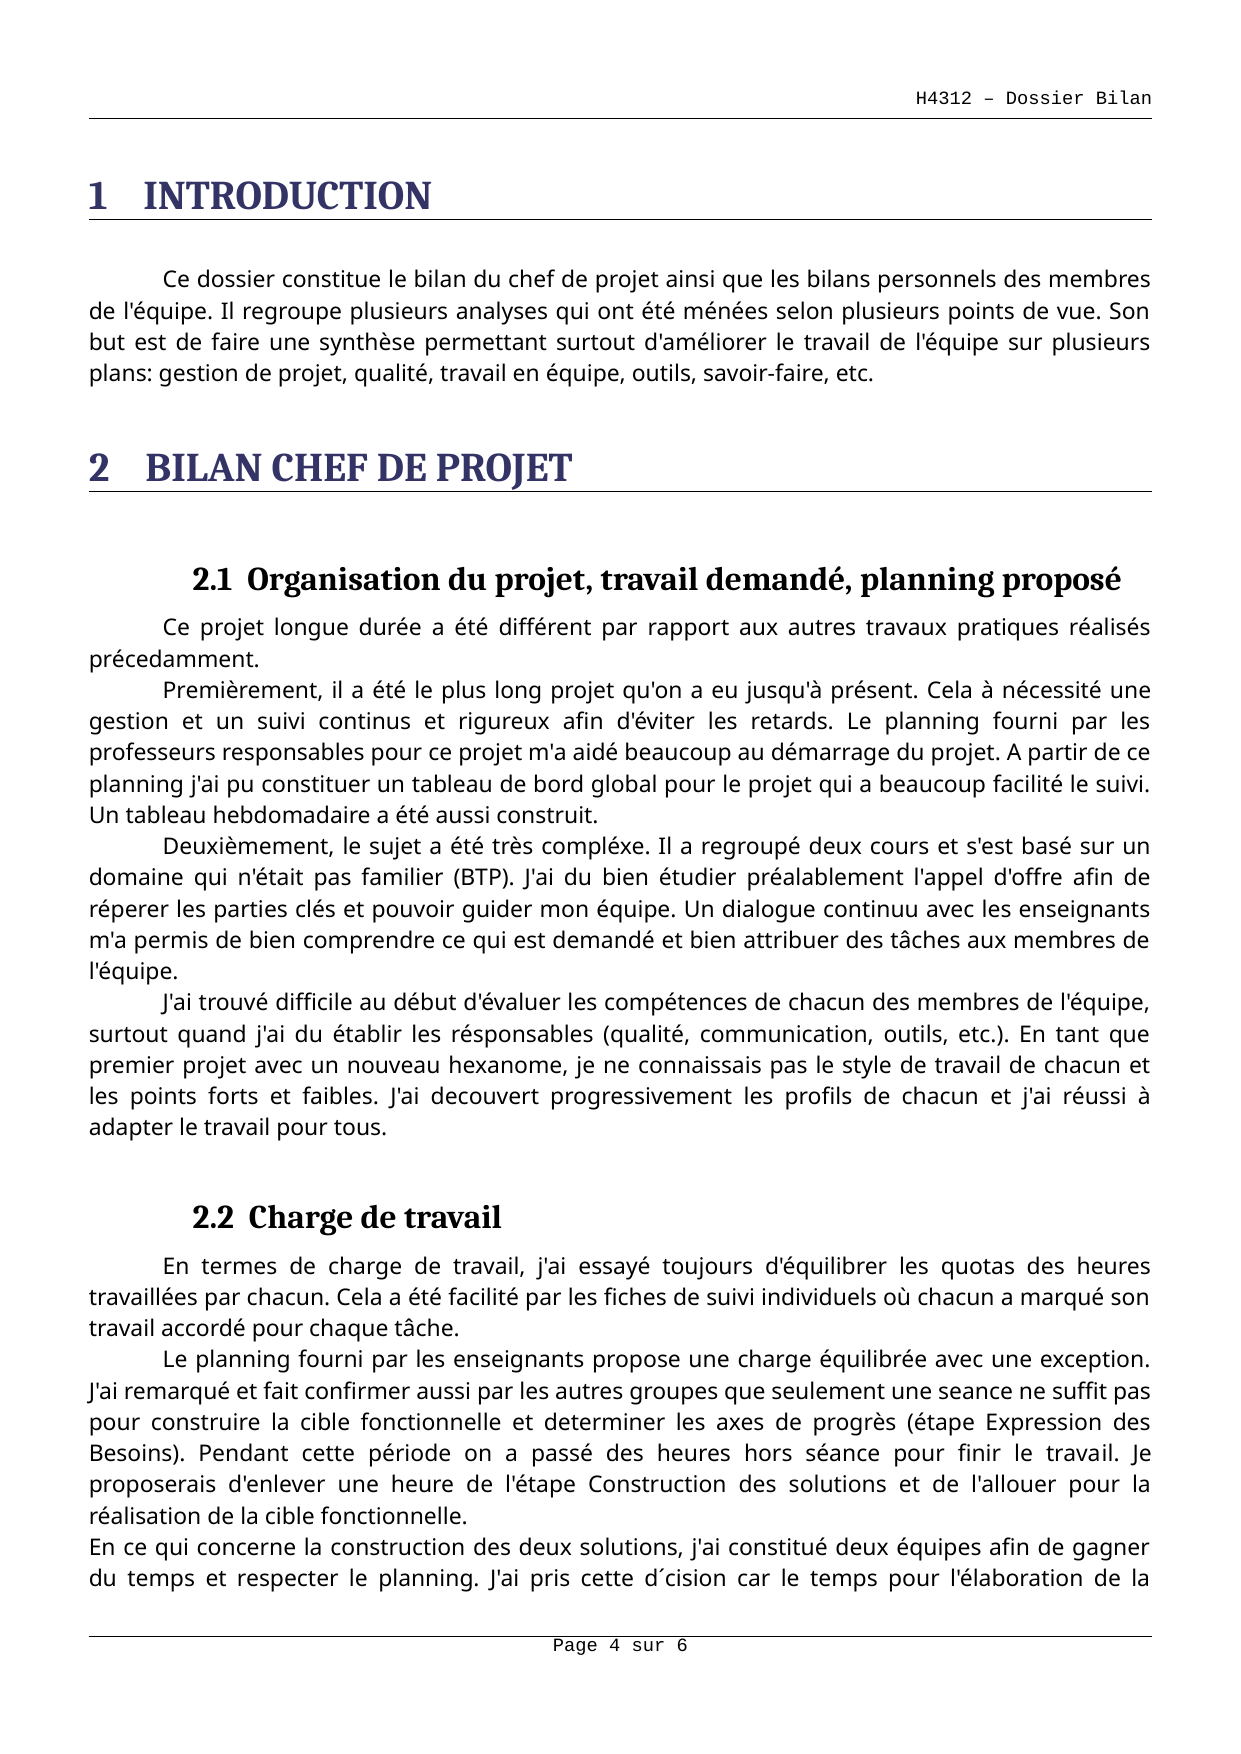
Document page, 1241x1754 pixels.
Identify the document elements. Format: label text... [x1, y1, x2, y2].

subtitle Introduction [88, 172, 1152, 219]
subtitle Charge de travail [133, 1199, 1152, 1237]
subtitle Organisation du projet, travail demandé, planning proposé [133, 560, 1152, 599]
text Le planning fourni par les enseignants propose une charge équilibrée avec une exception. J'ai remarqué et fait confirmer aussi par les autres groupes que seulement une seance ne suffit pas pour construire la cible fonctionnelle et determiner les axes de progrès (étape Expression des Besoins). Pendant cette période on a passé des heures hors séance pour finir le travail. Je proposerais d'enlever une heure de l'étape Construction des solutions et de l'allouer pour la réalisation de la cible fonctionnelle. [88, 1343, 1152, 1531]
text Ce projet longue durée a été différent par rapport aux autres travaux pratiques réalisés précedamment. [88, 611, 1152, 674]
text En termes de charge de travail, j'ai essayé toujours d'équilibrer les quotas des heures travaillées par chacun. Cela a été facilité par les fiches de suivi individuels où chacun a marqué son travail accordé pour chaque tâche. [88, 1249, 1152, 1343]
text Ce dossier constitue le bilan du chef de projet ainsi que les bilans personnels des membres de l'équipe. Il regroupe plusieurs analyses qui ont été ménées selon plusieurs points de vue. Son but est de faire une synthèse permettant surtout d'améliorer le travail de l'équipe sur plusieurs plans: gestion de projet, qualité, travail en équipe, outils, savoir-faire, etc. [88, 263, 1152, 388]
text Premièrement, il a été le plus long projet qu'on a eu jusqu'à présent. Cela à nécessité une gestion et un suivi continus et rigureux afin d'éviter les retards. Le planning fourni par les professeurs responsables pour ce projet m'a aidé beaucoup au démarrage du projet. A partir de ce planning j'ai pu constituer un tableau de bord global pour le projet qui a beaucoup facilité le suivi. Un tableau hebdomadaire a été aussi construit. [88, 674, 1152, 830]
text J'ai trouvé difficile au début d'évaluer les compétences de chacun des membres de l'équipe, surtout quand j'ai du établir les résponsables (qualité, communication, outils, etc.). En tant que premier projet avec un nouveau hexanome, je ne connaissais pas le style de travail de chacun et les points forts et faibles. J'ai decouvert progressivement les profils de chacun et j'ai réussi à adapter le travail pour tous. [88, 986, 1152, 1142]
text En ce qui concerne la construction des deux solutions, j'ai constitué deux équipes afin de gagner du temps et respecter le planning. J'ai pris cette d´cision car le temps pour l'élaboration de la [88, 1531, 1152, 1593]
subtitle Bilan chef de projet [88, 444, 1152, 492]
text Deuxièmement, le sujet a été très compléxe. Il a regroupé deux cours et s'est basé sur un domaine qui n'était pas familier (BTP). J'ai du bien étudier préalablement l'appel d'offre afin de réperer les parties clés et pouvoir guider mon équipe. Un dialogue continuu avec les enseignants m'a permis de bien comprendre ce qui est demandé et bien attribuer des tâches aux membres de l'équipe. [88, 830, 1152, 986]
